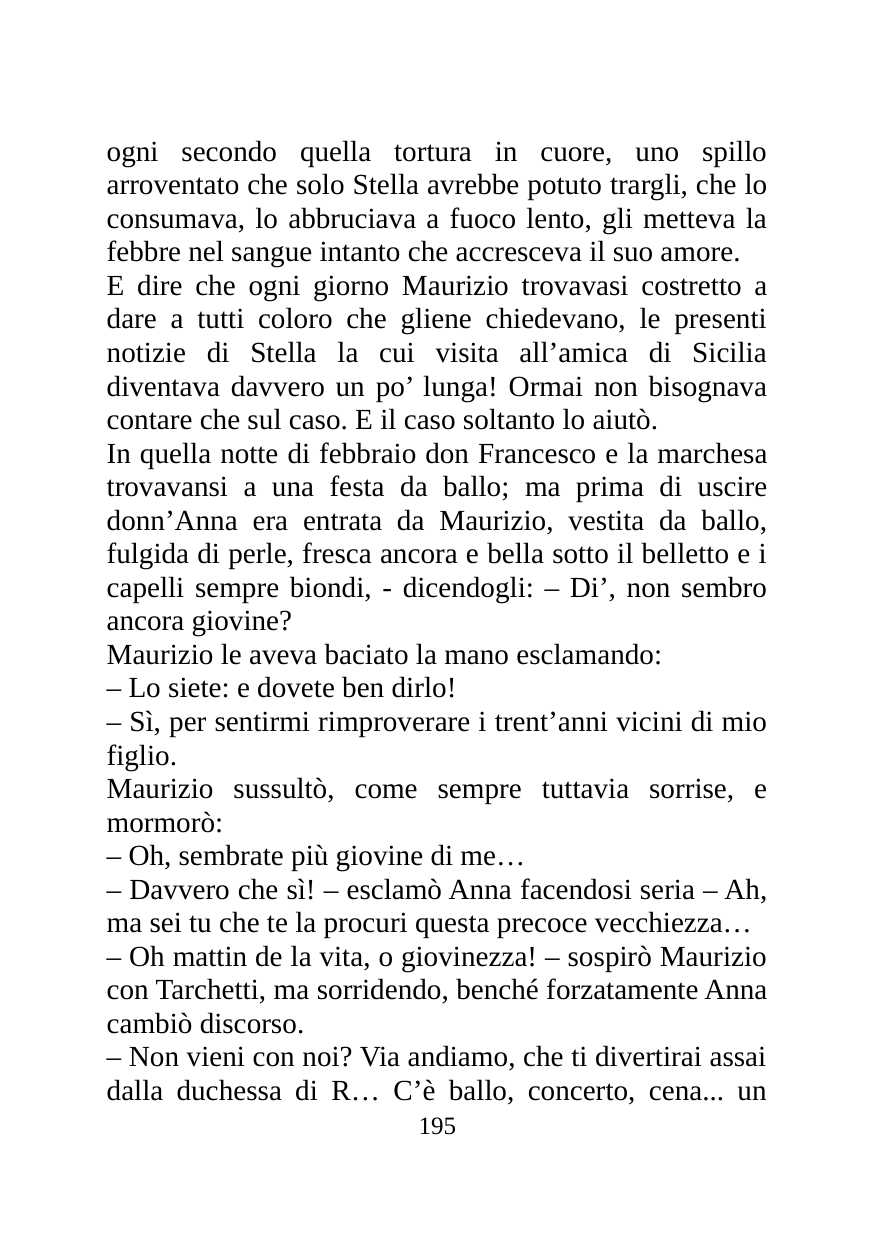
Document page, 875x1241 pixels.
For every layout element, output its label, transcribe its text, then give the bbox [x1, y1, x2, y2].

text – Oh, sembrate più giovine di me… [106, 838, 768, 872]
text Maurizio le aveva baciato la mano esclamando: [106, 637, 768, 671]
text ogni secondo quella tortura in cuore, uno spillo arroventato che solo Stella avrebbe potuto trargli, che lo consumava, lo abbruciava a fuoco lento, gli metteva la febbre nel sangue intanto che accresceva il suo amore. [106, 134, 768, 268]
text In quella notte di febbraio don Francesco e la marchesa trovavansi a una festa da ballo; ma prima di uscire donn’Anna era entrata da Maurizio, vestita da ballo, fulgida di perle, fresca ancora e bella sotto il belletto e i capelli sempre biondi, - dicendogli: – Di’, non sembro ancora giovine? [106, 436, 768, 637]
text – Lo siete: e dovete ben dirlo! [106, 671, 768, 704]
text – Non vieni con noi? Via andiamo, che ti divertirai assai dalla duchessa di R… C’è ballo, concerto, cena... un [106, 1039, 768, 1107]
text Maurizio sussultò, come sempre tuttavia sorrise, e mormorò: [106, 771, 768, 838]
text E dire che ogni giorno Maurizio trovavasi costretto a dare a tutti coloro che gliene chiedevano, le presenti notizie di Stella la cui visita all’amica di Sicilia diventava davvero un po’ lunga! Ormai non bisognava contare che sul caso. E il caso soltanto lo aiutò. [106, 268, 768, 436]
text – Oh mattin de la vita, o giovinezza! – sospirò Maurizio con Tarchetti, ma sorridendo, benché forzatamente Anna cambiò discorso. [106, 939, 768, 1039]
text – Davvero che sì! – esclamò Anna facendosi seria – Ah, ma sei tu che te la procuri questa precoce vecchiezza… [106, 872, 768, 939]
text – Sì, per sentirmi rimproverare i trent’anni vicini di mio figlio. [106, 704, 768, 771]
